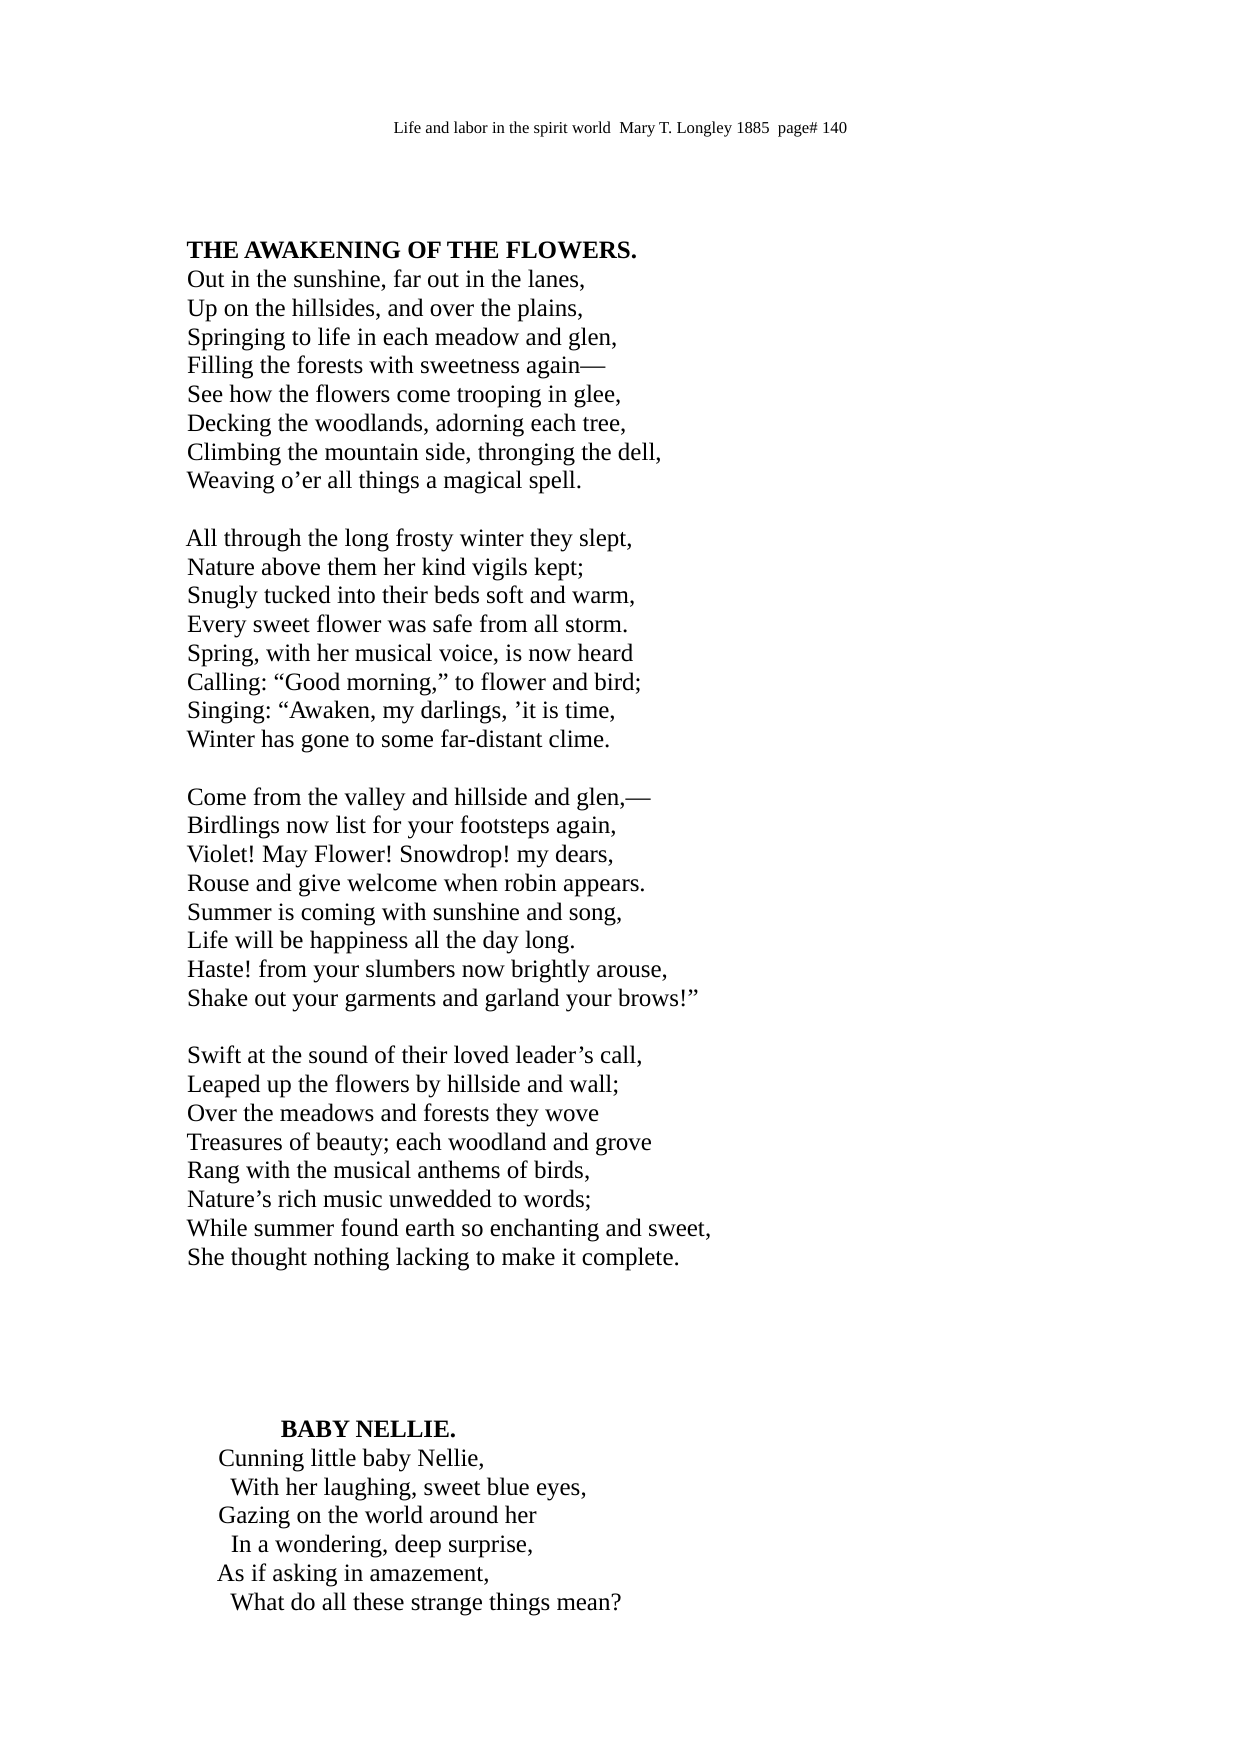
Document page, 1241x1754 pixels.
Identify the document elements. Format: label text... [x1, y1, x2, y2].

text Singing: “Awaken, my darlings, ’it is time, [118, 696, 1122, 724]
text Out in the sunshine, far out in the lanes, [118, 264, 1122, 293]
text What do all these strange things mean? [118, 1587, 1122, 1616]
text Nature above them her kind vigils kept; [118, 552, 1122, 581]
text All through the long frosty winter they slept, [118, 523, 1122, 552]
text Birdlings now list for your footsteps again, [118, 811, 1122, 839]
text Filling the forests with sweetness again— [118, 351, 1122, 379]
text She thought nothing lacking to make it complete. [118, 1242, 1122, 1271]
text Summer is coming with sunshine and song, [118, 897, 1122, 926]
text Snugly tucked into their beds soft and warm, [118, 581, 1122, 609]
text Rouse and give welcome when robin appears. [118, 868, 1122, 897]
text See how the flowers come trooping in glee, [118, 379, 1122, 408]
text Violet! May Flower! Snowdrop! my dears, [118, 839, 1122, 868]
text In a wondering, deep surprise, [118, 1529, 1122, 1558]
text Winter has gone to some far-distant clime. [118, 724, 1122, 753]
text Over the meadows and forests they wove [118, 1098, 1122, 1127]
text Decking the woodlands, adorning each tree, [118, 408, 1122, 437]
text With her laughing, sweet blue eyes, [118, 1472, 1122, 1501]
text Life will be happiness all the day long. [118, 926, 1122, 954]
text Calling: “Good morning,” to flower and bird; [118, 667, 1122, 696]
text As if asking in amazement, [118, 1558, 1122, 1587]
text Weaving o’er all things a magical spell. [118, 466, 1122, 494]
text Climbing the mountain side, thronging the dell, [118, 437, 1122, 466]
text Shake out your garments and garland your brows!” [118, 983, 1122, 1012]
text Up on the hillsides, and over the plains, [118, 293, 1122, 322]
text Springing to life in each meadow and glen, [118, 322, 1122, 351]
text Come from the valley and hillside and glen,— [118, 782, 1122, 811]
text Spring, with her musical voice, is now heard [118, 638, 1122, 667]
text BABY NELLIE. [118, 1414, 1122, 1443]
text Haste! from your slumbers now brightly arouse, [118, 954, 1122, 983]
text Every sweet flower was safe from all storm. [118, 609, 1122, 638]
text Nature’s rich music unwedded to words; [118, 1184, 1122, 1213]
text Rang with the musical anthems of birds, [118, 1156, 1122, 1184]
text Swift at the sound of their loved leader’s call, [118, 1041, 1122, 1069]
text Gazing on the world around her [118, 1501, 1122, 1529]
text THE AWAKENING OF THE FLOWERS. [118, 236, 1122, 264]
text While summer found earth so enchanting and sweet, [118, 1213, 1122, 1242]
text Cunning little baby Nellie, [118, 1443, 1122, 1472]
text Leaped up the flowers by hillside and wall; [118, 1069, 1122, 1098]
text Treasures of beauty; each woodland and grove [118, 1127, 1122, 1156]
